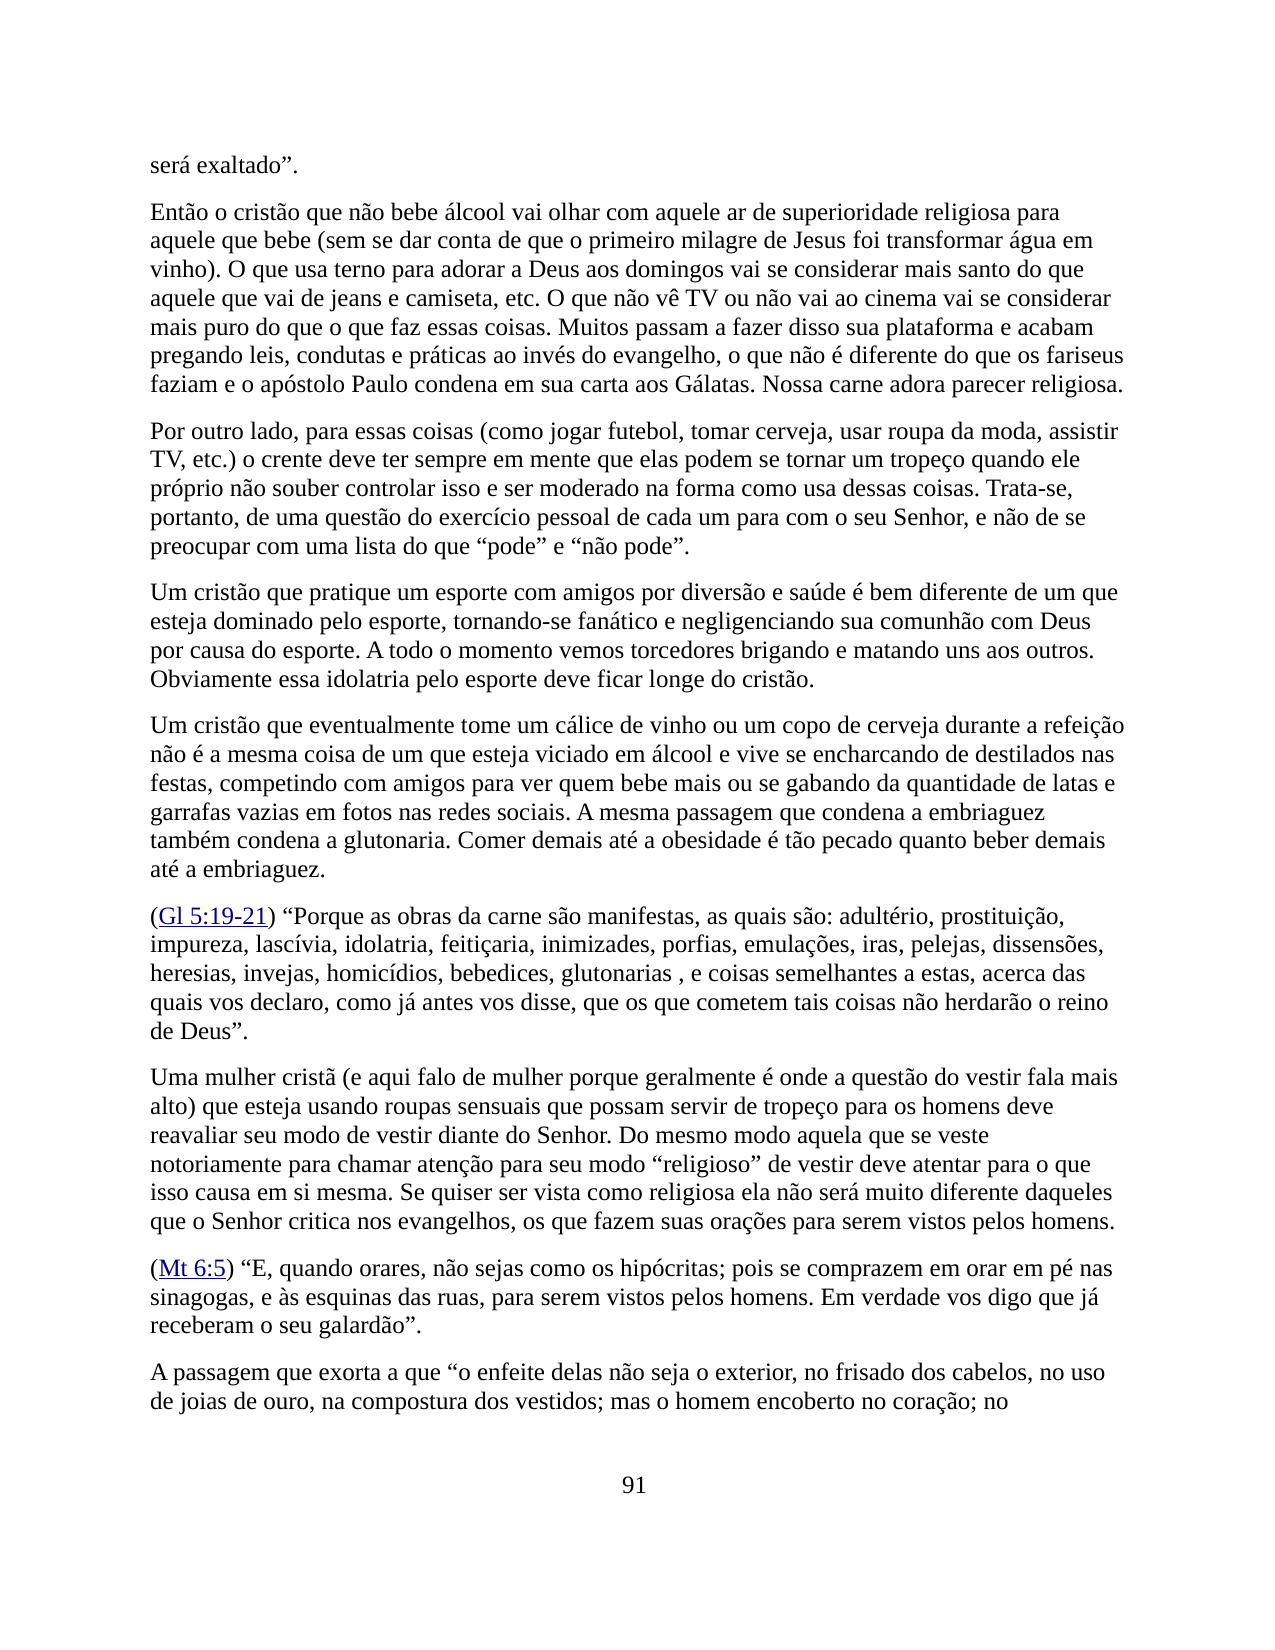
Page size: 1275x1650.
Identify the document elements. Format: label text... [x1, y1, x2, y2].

text Por outro lado, para essas coisas (como jogar futebol, tomar cerveja, usar roupa da moda, assistir TV, etc.) o crente deve ter sempre em mente que elas podem se tornar um tropeço quando ele próprio não souber controlar isso e ser moderado na forma como usa dessas coisas. Trata-se, portanto, de uma questão do exercício pessoal de cada um para com o seu Senhor, e não de se preocupar com uma lista do que “pode” e “não pode”. [150, 416, 1125, 559]
text A passagem que exorta a que “o enfeite delas não seja o exterior, no frisado dos cabelos, no uso de joias de ouro, na compostura dos vestidos; mas o homem encoberto no coração; no [150, 1357, 1125, 1414]
text Uma mulher cristã (e aqui falo de mulher porque geralmente é onde a questão do vestir fala mais alto) que esteja usando roupas sensuais que possam servir de tropeço para os homens deve reavaliar seu modo de vestir diante do Senhor. Do mesmo modo aquela que se veste notoriamente para chamar atenção para seu modo “religioso” de vestir deve atentar para o que isso causa em si mesma. Se quiser ser vista como religiosa ela não será muito diferente daqueles que o Senhor critica nos evangelhos, os que fazem suas orações para serem vistos pelos homens. [150, 1062, 1125, 1235]
text (Mt 6:5) “E, quando orares, não sejas como os hipócritas; pois se comprazem em orar em pé nas sinagogas, e às esquinas das ruas, para serem vistos pelos homens. Em verdade vos digo que já receberam o seu galardão”. [150, 1253, 1125, 1339]
text Um cristão que eventualmente tome um cálice de vinho ou um copo de cerveja durante a refeição não é a mesma coisa de um que esteja viciado em álcool e vive se encharcando de destilados nas festas, competindo com amigos para ver quem bebe mais ou se gabando da quantidade de latas e garrafas vazias em fotos nas redes sociais. A mesma passagem que condena a embriaguez também condena a glutonaria. Comer demais até a obesidade é tão pecado quanto beber demais até a embriaguez. [150, 710, 1125, 883]
text Um cristão que pratique um esporte com amigos por diversão e saúde é bem diferente de um que esteja dominado pelo esporte, tornando-se fanático e negligenciando sua comunhão com Deus por causa do esporte. A todo o momento vemos torcedores brigando e matando uns aos outros. Obviamente essa idolatria pelo esporte deve ficar longe do cristão. [150, 577, 1125, 692]
text (Gl 5:19-21) “Porque as obras da carne são manifestas, as quais são: adultério, prostituição, impureza, lascívia, idolatria, feitiçaria, inimizades, porfias, emulações, iras, pelejas, dissensões, heresias, invejas, homicídios, bebedices, glutonarias , e coisas semelhantes a estas, acerca das quais vos declaro, como já antes vos disse, que os que cometem tais coisas não herdarão o reino de Deus”. [150, 901, 1125, 1044]
text Então o cristão que não bebe álcool vai olhar com aquele ar de superioridade religiosa para aquele que bebe (sem se dar conta de que o primeiro milagre de Jesus foi transformar água em vinho). O que usa terno para adorar a Deus aos domingos vai se considerar mais santo do que aquele que vai de jeans e camiseta, etc. O que não vê TV ou não vai ao cinema vai se considerar mais puro do que o que faz essas coisas. Muitos passam a fazer disso sua plataforma e acabam pregando leis, condutas e práticas ao invés do evangelho, o que não é diferente do que os fariseus faziam e o apóstolo Paulo condena em sua carta aos Gálatas. Nossa carne adora parecer religiosa. [150, 197, 1125, 398]
text será exaltado”. [150, 150, 1125, 179]
